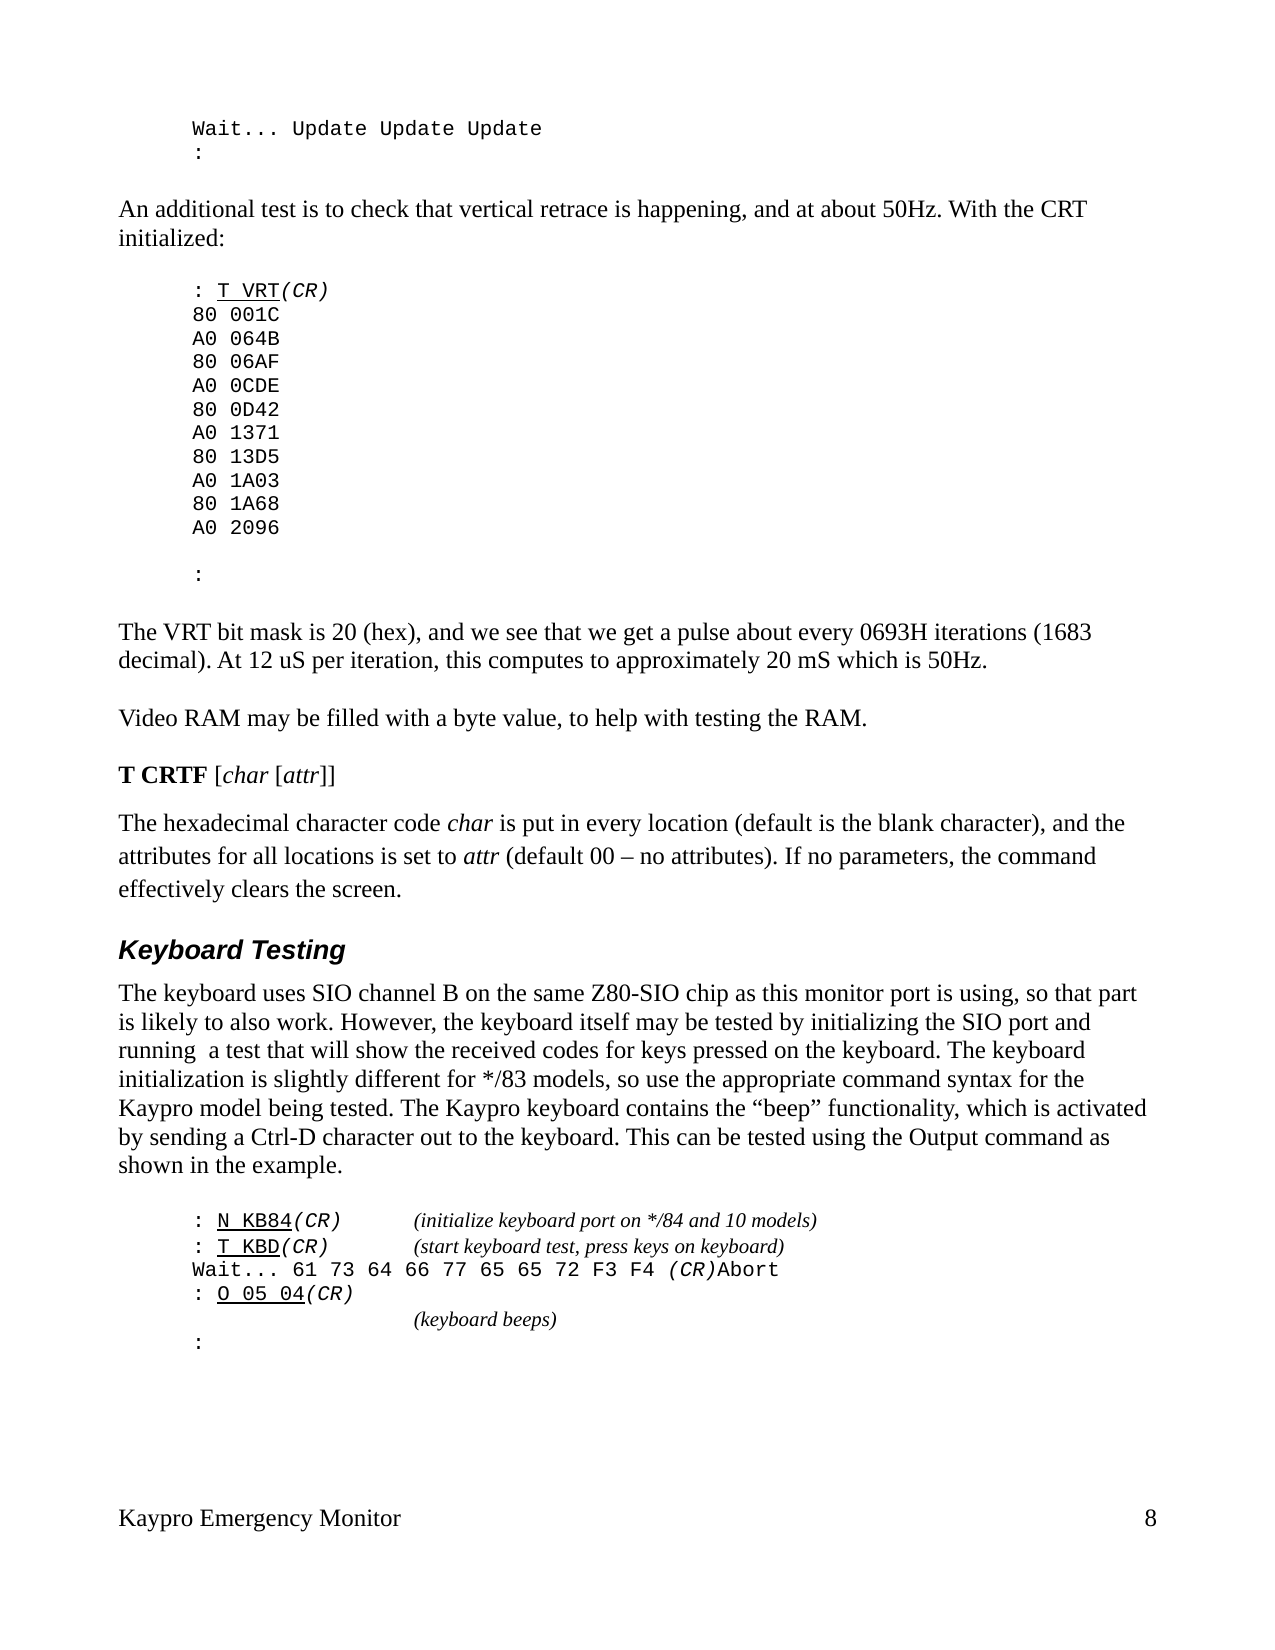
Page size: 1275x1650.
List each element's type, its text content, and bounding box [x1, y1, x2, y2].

text T CRTF [char [attr]] [118, 760, 1157, 789]
text Wait... Update Update Update [192, 118, 1157, 142]
text 80 06AF [192, 351, 1157, 375]
text : T VRT(CR) [192, 280, 1157, 304]
text The VRT bit mask is 20 (hex), and we see that we get a pulse about every 0693H iterations (1683 decimal). At 12 uS per iteration, this computes to approximately 20 mS which is 50Hz. [118, 617, 1157, 674]
text : [192, 564, 1157, 588]
text Video RAM may be filled with a byte value, to help with testing the RAM. [118, 703, 1157, 732]
text The keyboard uses SIO channel B on the same Z80-SIO chip as this monitor port is using, so that part is likely to also work. However, the keyboard itself may be tested by initializing the SIO port and running a test that will show the received codes for keys pressed on the keyboard. The keyboard initialization is slightly different for */83 models, so use the appropriate command syntax for the Kaypro model being tested. The Kaypro keyboard contains the “beep” functionality, which is activated by sending a Ctrl-D character out to the keyboard. This can be tested using the Output command as shown in the example. [118, 978, 1157, 1179]
text Wait... 61 73 64 66 77 65 65 72 F3 F4 (CR)Abort [192, 1259, 1157, 1283]
text A0 0CDE [192, 375, 1157, 399]
text A0 1371 [192, 422, 1157, 446]
text A0 2096 [192, 517, 1157, 541]
subtitle Keyboard Testing [118, 934, 1157, 965]
text A0 064B [192, 328, 1157, 351]
text A0 1A03 [192, 469, 1157, 493]
text The hexadecimal character code char is put in every location (default is the blank character), and the attributes for all locations is set to attr (default 00 – no attributes). If no parameters, the command effectively clears the screen. [118, 808, 1157, 903]
text 80 1A68 [192, 493, 1157, 517]
text 80 13D5 [192, 446, 1157, 469]
text (keyboard beeps) [192, 1307, 1157, 1332]
text : T KBD(CR) (start keyboard test, press keys on keyboard) [192, 1233, 1157, 1259]
text 80 0D42 [192, 399, 1157, 422]
text : N KB84(CR) (initialize keyboard port on */84 and 10 models) [192, 1208, 1157, 1233]
text 80 001C [192, 304, 1157, 328]
text An additional test is to check that vertical retrace is happening, and at about 50Hz. With the CRT initialized: [118, 194, 1157, 252]
text : O 05 04(CR) [192, 1283, 1157, 1307]
text : [192, 1332, 1157, 1356]
text : [192, 142, 1157, 165]
